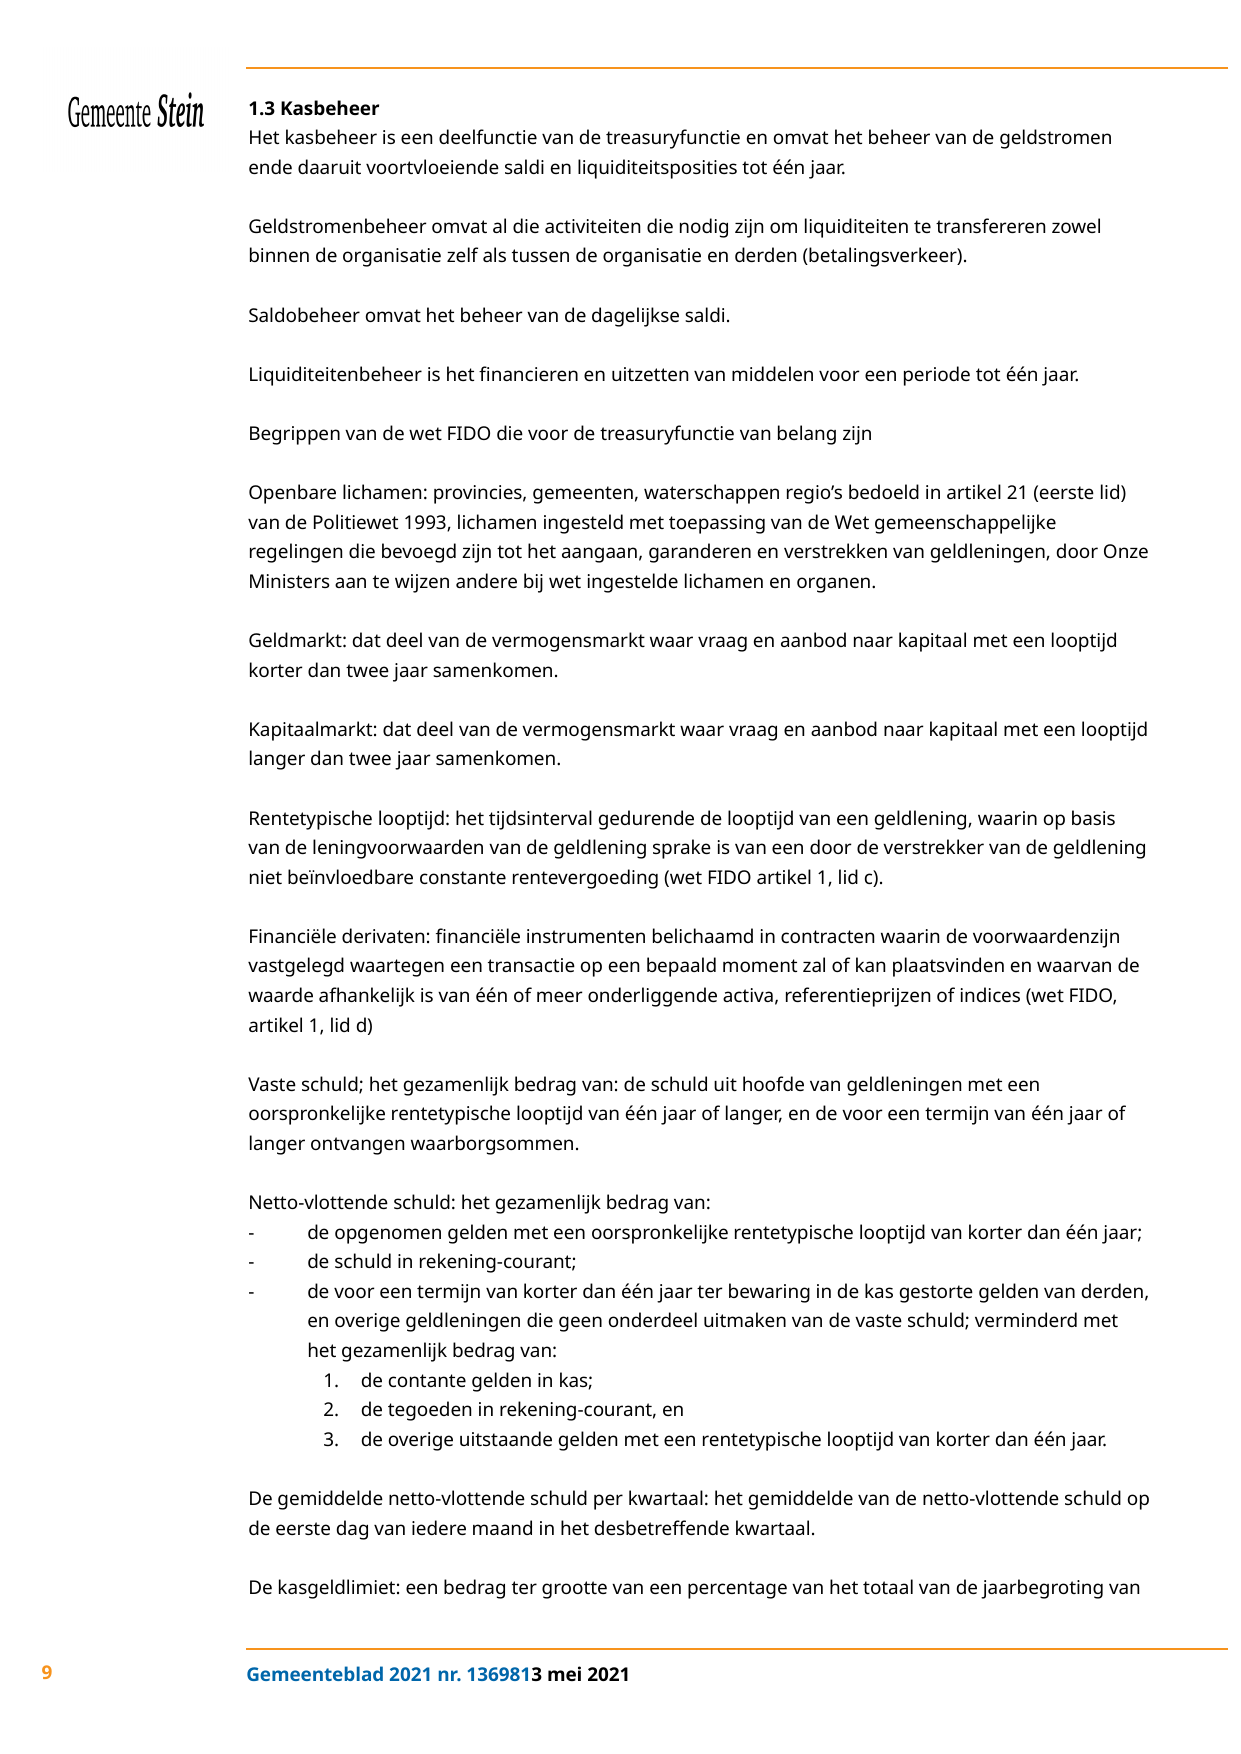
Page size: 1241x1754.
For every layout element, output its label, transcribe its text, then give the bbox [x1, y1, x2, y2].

text Netto-vlottende schuld: het gezamenlijk bedrag van: [248, 1189, 1152, 1215]
text Begrippen van de wet FIDO die voor de treasuryfunctie van belang zijn [248, 420, 1152, 446]
list de schuld in rekening-courant; [248, 1248, 1152, 1274]
text Financiële derivaten: financiële instrumenten belichaamd in contracten waarin de voorwaardenzijn vastgelegd waartegen een transactie op een bepaald moment zal of kan plaatsvinden en waarvan de waarde afhankelijk is van één of meer onderliggende activa, referentieprijzen of indices (wet FIDO, artikel 1, lid d) [248, 923, 1152, 1038]
list de contante gelden in kas; [323, 1367, 1152, 1393]
text Kapitaalmarkt: dat deel van de vermogensmarkt waar vraag en aanbod naar kapitaal met een looptijd langer dan twee jaar samenkomen. [248, 716, 1152, 771]
text Saldobeheer omvat het beheer van de dagelijkse saldi. [248, 302, 1152, 328]
text De gemiddelde netto-vlottende schuld per kwartaal: het gemiddelde van de netto-vlottende schuld op de eerste dag van iedere maand in het desbetreffende kwartaal. [248, 1485, 1152, 1541]
list de voor een termijn van korter dan één jaar ter bewaring in de kas gestorte gelden van derden, en overige geldleningen die geen onderdeel uitmaken van de vaste schuld; verminderd met het gezamenlijk bedrag van: [248, 1278, 1152, 1363]
picture [41, 47, 231, 172]
text Het kasbeheer is een deelfunctie van de treasuryfunctie en omvat het beheer van de geldstromen ende daaruit voortvloeiende saldi en liquiditeitsposities tot één jaar. [248, 124, 1152, 180]
text Liquiditeitenbeheer is het financieren en uitzetten van middelen voor een periode tot één jaar. [248, 361, 1152, 387]
text Geldmarkt: dat deel van de vermogensmarkt waar vraag en aanbod naar kapitaal met een looptijd korter dan twee jaar samenkomen. [248, 627, 1152, 683]
list de tegoeden in rekening-courant, en [323, 1396, 1152, 1422]
text De kasgeldlimiet: een bedrag ter grootte van een percentage van het totaal van de jaarbegroting van [248, 1574, 1152, 1600]
list de opgenomen gelden met een oorspronkelijke rentetypische looptijd van korter dan één jaar; [248, 1219, 1152, 1245]
text Geldstromenbeheer omvat al die activiteiten die nodig zijn om liquiditeiten te transfereren zowel binnen de organisatie zelf als tussen de organisatie en derden (betalingsverkeer). [248, 213, 1152, 268]
text Rentetypische looptijd: het tijdsinterval gedurende de looptijd van een geldlening, waarin op basis van de leningvoorwaarden van de geldlening sprake is van een door de verstrekker van de geldlening niet beïnvloedbare constante rentevergoeding (wet FIDO artikel 1, lid c). [248, 805, 1152, 890]
list de overige uitstaande gelden met een rentetypische looptijd van korter dan één jaar. [323, 1426, 1152, 1452]
text Vaste schuld; het gezamenlijk bedrag van: de schuld uit hoofde van geldleningen met een oorspronkelijke rentetypische looptijd van één jaar of langer, en de voor een termijn van één jaar of langer ontvangen waarborgsommen. [248, 1071, 1152, 1156]
text Openbare lichamen: provincies, gemeenten, waterschappen regio’s bedoeld in artikel 21 (eerste lid) van de Politiewet 1993, lichamen ingesteld met toepassing van de Wet gemeenschappelijke regelingen die bevoegd zijn tot het aangaan, garanderen en verstrekken van geldleningen, door Onze Ministers aan te wijzen andere bij wet ingestelde lichamen en organen. [248, 479, 1152, 594]
text 1.3 Kasbeheer [248, 95, 1152, 121]
